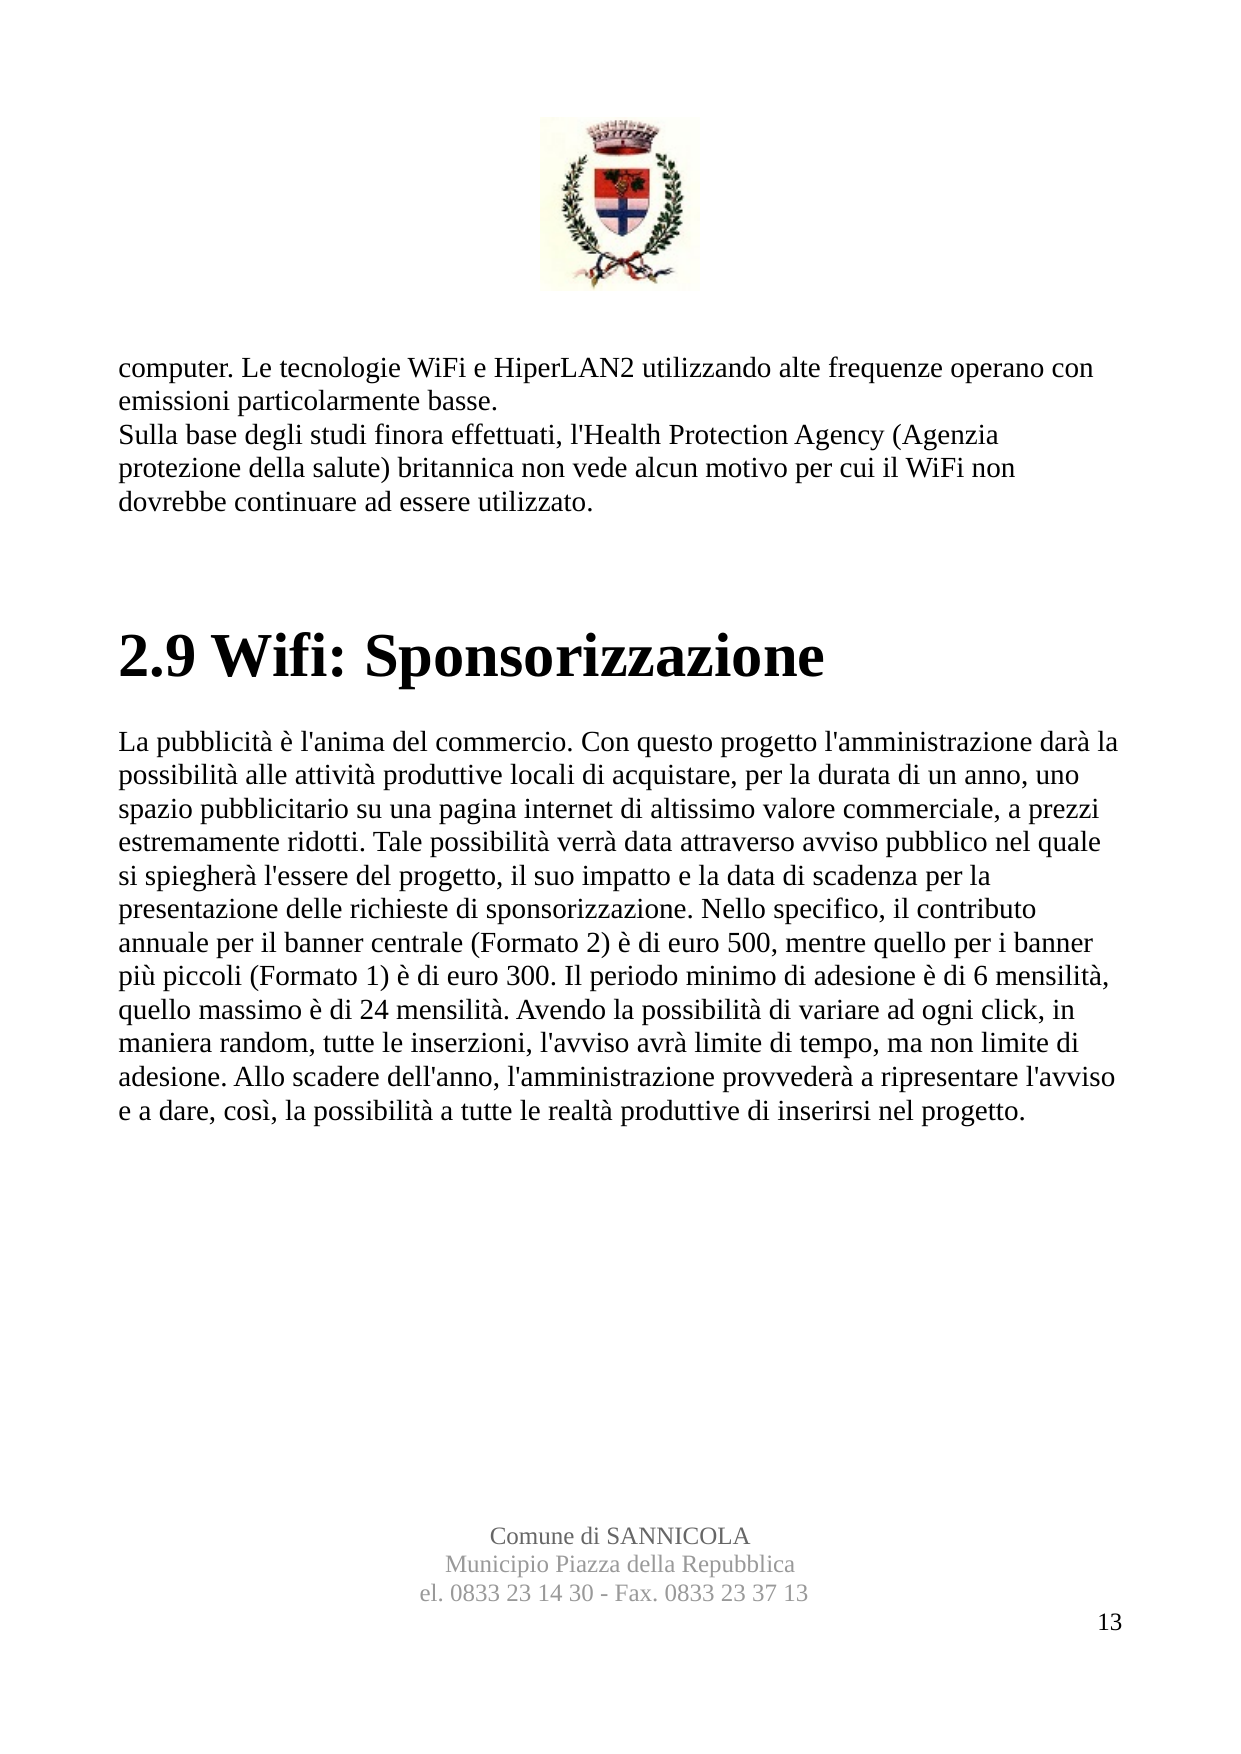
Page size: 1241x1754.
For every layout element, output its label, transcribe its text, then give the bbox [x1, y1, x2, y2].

text computer. Le tecnologie WiFi e HiperLAN2 utilizzando alte frequenze operano con emissioni particolarmente basse. Sulla base degli studi finora effettuati, l'Health Protection Agency (Agenzia protezione della salute) britannica non vede alcun motivo per cui il WiFi non dovrebbe continuare ad essere utilizzato. [118, 350, 1122, 517]
picture [540, 117, 700, 291]
text La pubblicità è l'anima del commercio. Con questo progetto l'amministrazione darà la possibilità alle attività produttive locali di acquistare, per la durata di un anno, uno spazio pubblicitario su una pagina internet di altissimo valore commerciale, a prezzi estremamente ridotti. Tale possibilità verrà data attraverso avviso pubblico nel quale si spiegherà l'essere del progetto, il suo impatto e la data di scadenza per la presentazione delle richieste di sponsorizzazione. Nello specifico, il contributo annuale per il banner centrale (Formato 2) è di euro 500, mentre quello per i banner più piccoli (Formato 1) è di euro 300. Il periodo minimo di adesione è di 6 mensilità, quello massimo è di 24 mensilità. Avendo la possibilità di variare ad ogni click, in maniera random, tutte le inserzioni, l'avviso avrà limite di tempo, ma non limite di adesione. Allo scadere dell'anno, l'amministrazione provvederà a ripresentare l'avviso e a dare, così, la possibilità a tutte le realtà produttive di inserirsi nel progetto. [118, 724, 1122, 1126]
text 2.9 Wifi: Sponsorizzazione [118, 618, 1122, 690]
